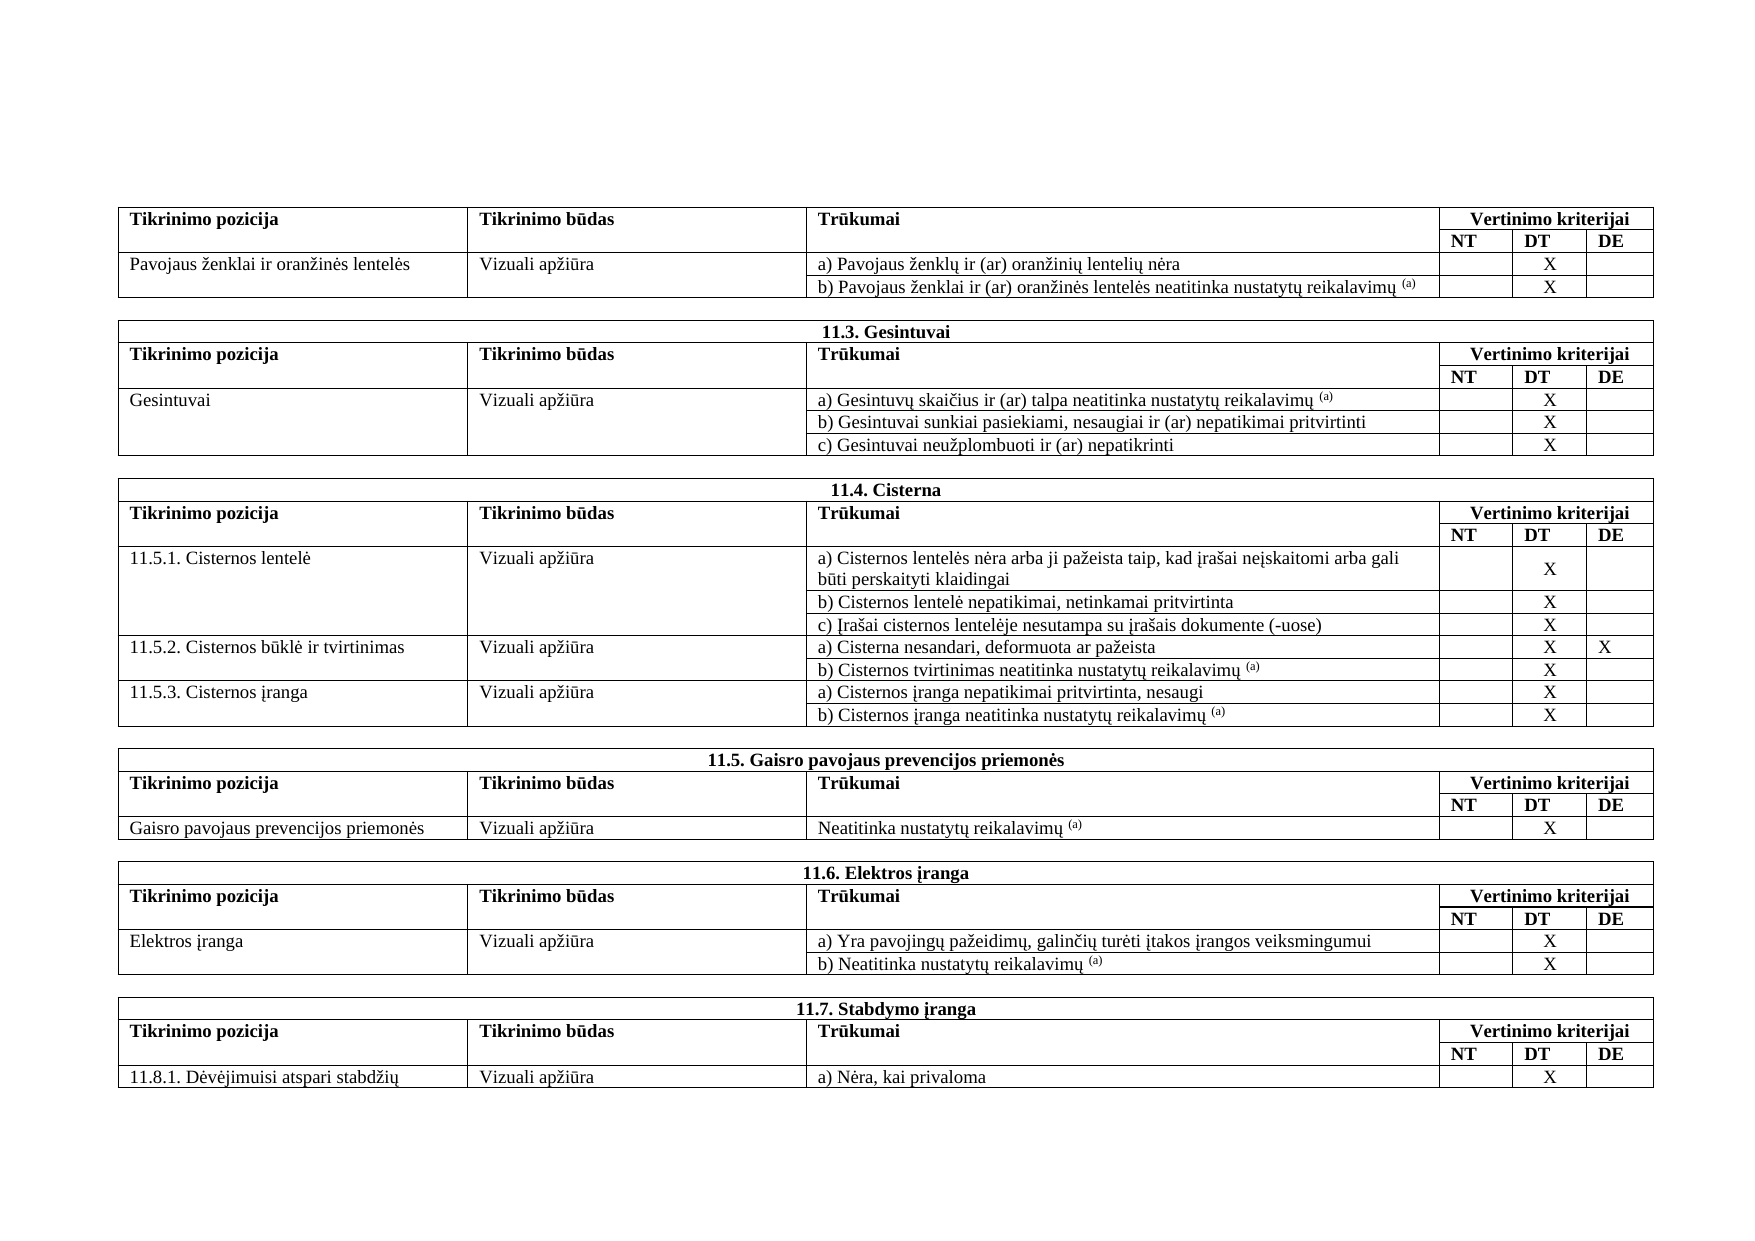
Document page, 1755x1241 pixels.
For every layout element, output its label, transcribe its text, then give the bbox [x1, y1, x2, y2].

table_cell Gesintuvai [119, 389, 467, 455]
table_cell b) Neatitinka nustatytų reikalavimų (a) [807, 953, 1439, 974]
table_header 11.7. Stabdymo įranga [119, 998, 1653, 1019]
table_cell b) Cisternos įranga neatitinka nustatytų reikalavimų (a) [807, 704, 1439, 726]
table_cell b) Pavojaus ženklai ir (ar) oranžinės lentelės neatitinka nustatytų reikalavimų (a) [807, 276, 1439, 297]
table_cell Trūkumai [807, 208, 1439, 252]
table_cell Tikrinimo būdas [468, 208, 806, 252]
table_cell [1440, 411, 1512, 433]
table_cell [1440, 953, 1512, 974]
table_cell X [1513, 434, 1586, 455]
table_cell [1587, 276, 1653, 297]
table_cell b) Cisternos tvirtinimas neatitinka nustatytų reikalavimų (a) [807, 659, 1439, 680]
table_cell [1587, 659, 1653, 680]
table_cell [1587, 953, 1653, 974]
table_cell Vizuali apžiūra [468, 253, 806, 297]
table_cell c) Gesintuvai neužplombuoti ir (ar) nepatikrinti [807, 434, 1439, 455]
table_cell DE [1587, 366, 1653, 387]
table_cell 11.5.2. Cisternos būklė ir tvirtinimas [119, 636, 467, 680]
table_cell DT [1513, 524, 1586, 546]
table_cell Tikrinimo pozicija [119, 772, 467, 816]
table_cell b) Gesintuvai sunkiai pasiekiami, nesaugiai ir (ar) nepatikimai pritvirtinti [807, 411, 1439, 433]
table_cell a) Cisternos įranga nepatikimai pritvirtinta, nesaugi [807, 681, 1439, 703]
table_cell NT [1440, 908, 1512, 929]
table_cell [1440, 704, 1512, 726]
table_cell [1440, 817, 1512, 838]
table_cell b) Cisternos lentelė nepatikimai, netinkamai pritvirtinta [807, 591, 1439, 612]
table_cell X [1513, 704, 1586, 726]
table_cell [1440, 547, 1512, 590]
table_cell X [1513, 953, 1586, 974]
table_cell Trūkumai [807, 1020, 1439, 1064]
table_cell [1587, 704, 1653, 726]
table_header 11.5. Gaisro pavojaus prevencijos priemonės [119, 749, 1653, 771]
table_cell [1440, 276, 1512, 297]
table_cell [1587, 253, 1653, 274]
table_cell Tikrinimo pozicija [119, 208, 467, 252]
table_cell Vertinimo kriterijai [1440, 208, 1653, 229]
table_cell Vertinimo kriterijai [1440, 772, 1653, 793]
table_cell Vertinimo kriterijai [1440, 885, 1653, 906]
table_cell 11.8.1. Dėvėjimuisi atspari stabdžių [119, 1066, 467, 1087]
table_cell Vizuali apžiūra [468, 547, 806, 635]
table_cell Tikrinimo būdas [468, 885, 806, 929]
table_cell Trūkumai [807, 343, 1439, 387]
table_cell [1587, 389, 1653, 410]
table_cell X [1513, 817, 1586, 838]
table_cell X [1513, 614, 1586, 635]
table_cell [1440, 930, 1512, 952]
table_cell a) Gesintuvų skaičius ir (ar) talpa neatitinka nustatytų reikalavimų (a) [807, 389, 1439, 410]
table_cell DE [1587, 1043, 1653, 1064]
table_cell DT [1513, 794, 1586, 816]
table_cell Tikrinimo būdas [468, 1020, 806, 1064]
table_cell Tikrinimo pozicija [119, 1020, 467, 1064]
table_cell Vertinimo kriterijai [1440, 1020, 1653, 1042]
table_cell Gaisro pavojaus prevencijos priemonės [119, 817, 467, 838]
table_cell X [1513, 681, 1586, 703]
table_header 11.4. Cisterna [119, 479, 1653, 501]
table_cell NT [1440, 794, 1512, 816]
table_cell [1587, 547, 1653, 590]
table_cell X [1513, 547, 1586, 590]
table_cell Elektros įranga [119, 930, 467, 974]
table_cell DT [1513, 366, 1586, 387]
table_header 11.3. Gesintuvai [119, 321, 1653, 342]
table_cell Vertinimo kriterijai [1440, 343, 1653, 365]
table_cell [1440, 389, 1512, 410]
table_cell X [1513, 591, 1586, 612]
table_cell [1440, 591, 1512, 612]
table_cell a) Nėra, kai privaloma [807, 1066, 1439, 1087]
table_cell X [1513, 276, 1586, 297]
table_cell Tikrinimo būdas [468, 502, 806, 546]
table_cell 11.5.3. Cisternos įranga [119, 681, 467, 726]
table_cell Vizuali apžiūra [468, 681, 806, 726]
table_cell [1587, 411, 1653, 433]
table_cell c) Įrašai cisternos lentelėje nesutampa su įrašais dokumente (-uose) [807, 614, 1439, 635]
table_cell a) Cisterna nesandari, deformuota ar pažeista [807, 636, 1439, 658]
table_cell Neatitinka nustatytų reikalavimų (a) [807, 817, 1439, 838]
table_cell [1587, 930, 1653, 952]
table_cell [1440, 1066, 1512, 1087]
table_cell NT [1440, 1043, 1512, 1064]
table_cell DT [1513, 230, 1586, 252]
table_cell Vizuali apžiūra [468, 389, 806, 455]
table_cell [1440, 659, 1512, 680]
table_cell Pavojaus ženklai ir oranžinės lentelės [119, 253, 467, 297]
table_cell Trūkumai [807, 885, 1439, 929]
table_cell X [1513, 659, 1586, 680]
table_cell [1440, 434, 1512, 455]
table_cell [1587, 434, 1653, 455]
table_cell [1587, 1066, 1653, 1087]
table_cell [1587, 614, 1653, 635]
table_cell Vertinimo kriterijai [1440, 502, 1653, 523]
table_cell Trūkumai [807, 502, 1439, 546]
table_cell NT [1440, 366, 1512, 387]
table_cell 11.5.1. Cisternos lentelė [119, 547, 467, 635]
table_cell [1587, 591, 1653, 612]
table_cell Vizuali apžiūra [468, 930, 806, 974]
table_cell X [1513, 636, 1586, 658]
table_cell Vizuali apžiūra [468, 1066, 806, 1087]
table_cell a) Cisternos lentelės nėra arba ji pažeista taip, kad įrašai neįskaitomi arba gali būti perskaityti klaidingai [807, 547, 1439, 590]
table_cell a) Pavojaus ženklų ir (ar) oranžinių lentelių nėra [807, 253, 1439, 274]
table_cell DT [1513, 1043, 1586, 1064]
table_cell Tikrinimo pozicija [119, 343, 467, 387]
table_cell X [1513, 1066, 1586, 1087]
table_cell [1440, 253, 1512, 274]
table_cell Trūkumai [807, 772, 1439, 816]
table_cell Tikrinimo pozicija [119, 502, 467, 546]
table_cell NT [1440, 230, 1512, 252]
table_cell DE [1587, 230, 1653, 252]
table_header 11.6. Elektros įranga [119, 862, 1653, 884]
table_cell DE [1587, 908, 1653, 929]
table_cell X [1513, 389, 1586, 410]
table_cell Tikrinimo pozicija [119, 885, 467, 929]
table_cell NT [1440, 524, 1512, 546]
table_cell X [1587, 636, 1653, 658]
table_cell Tikrinimo būdas [468, 772, 806, 816]
table_cell X [1513, 253, 1586, 274]
table_cell DE [1587, 794, 1653, 816]
table_cell a) Yra pavojingų pažeidimų, galinčių turėti įtakos įrangos veiksmingumui [807, 930, 1439, 952]
table_cell DE [1587, 524, 1653, 546]
table_cell [1440, 681, 1512, 703]
table_cell Vizuali apžiūra [468, 817, 806, 838]
table_cell [1587, 681, 1653, 703]
table_cell Vizuali apžiūra [468, 636, 806, 680]
table_cell [1587, 817, 1653, 838]
table_cell [1440, 636, 1512, 658]
table_cell X [1513, 411, 1586, 433]
table_cell X [1513, 930, 1586, 952]
table_cell Tikrinimo būdas [468, 343, 806, 387]
table_cell [1440, 614, 1512, 635]
table_cell DT [1513, 908, 1586, 929]
